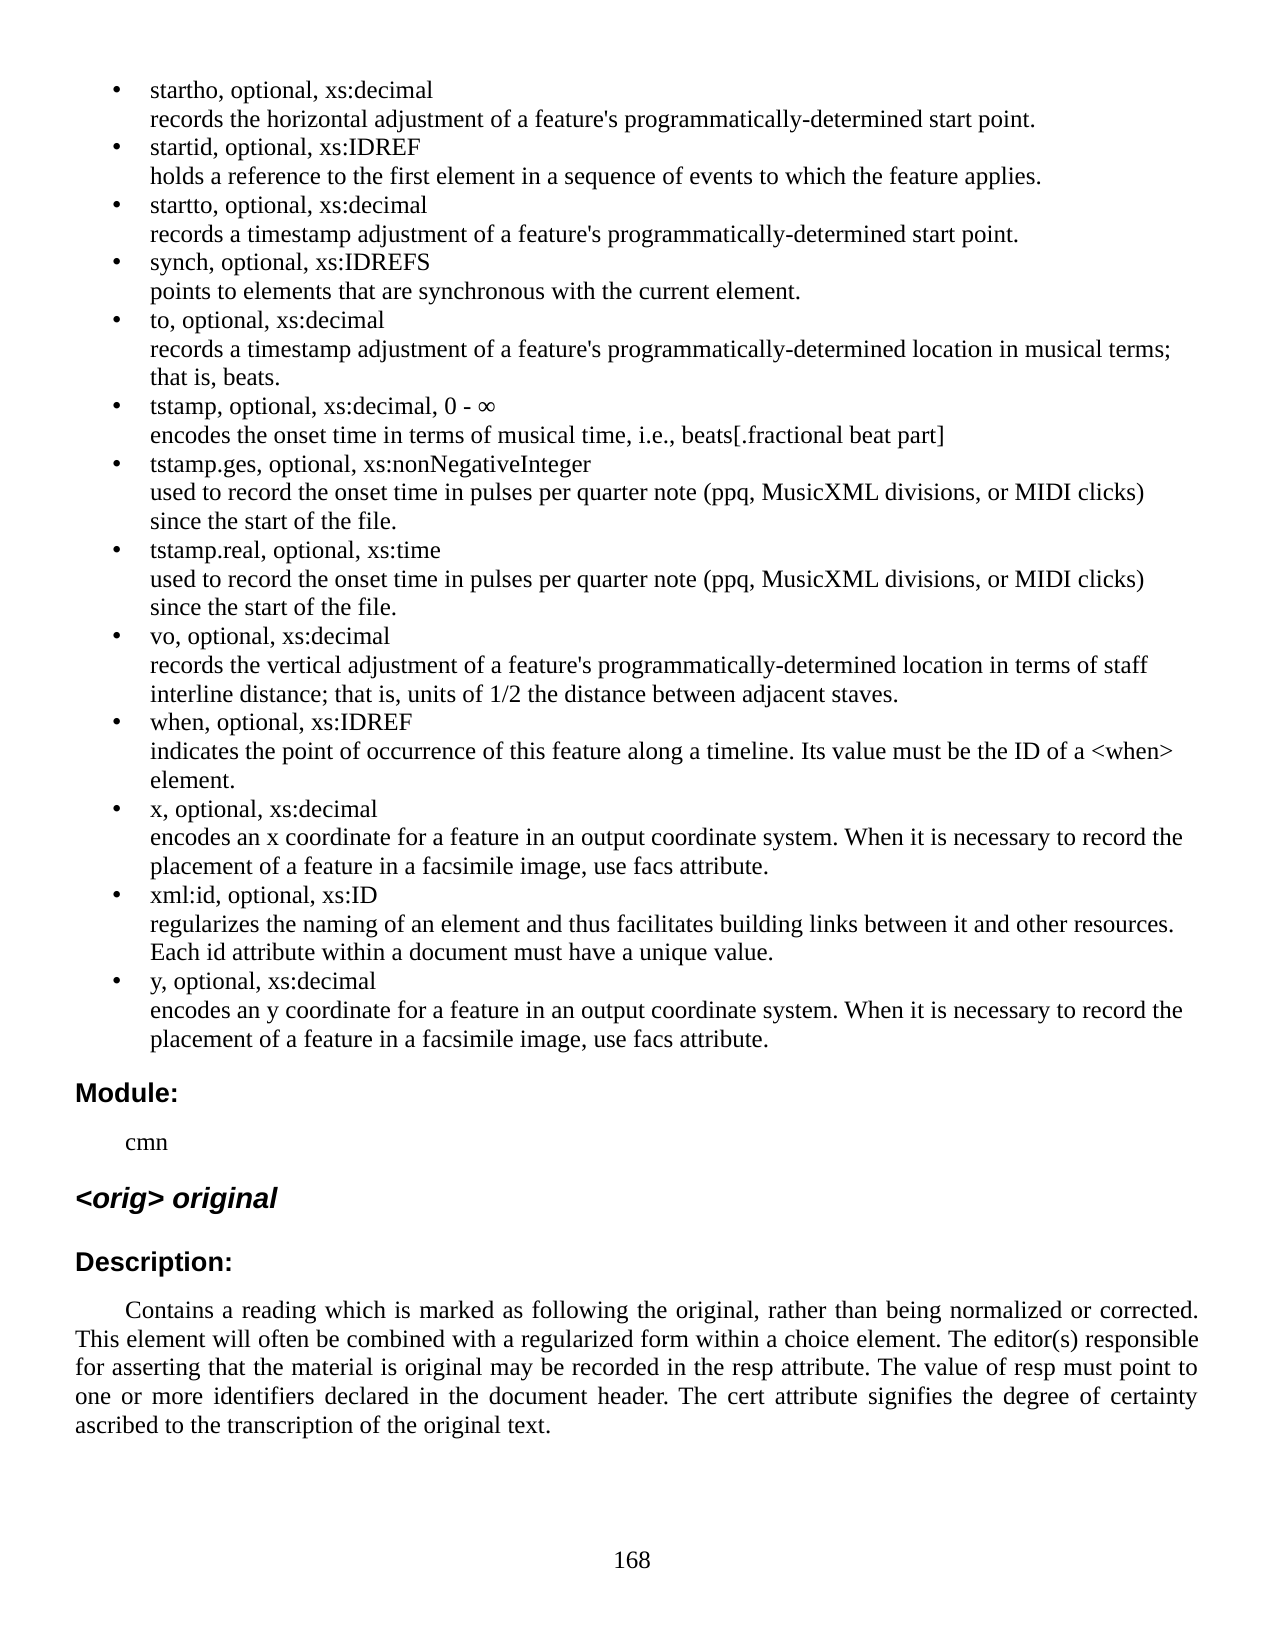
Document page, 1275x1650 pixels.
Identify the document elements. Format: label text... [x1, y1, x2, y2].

subtitle Module: [75, 1077, 1200, 1109]
list vo, optional, xs:decimal records the vertical adjustment of a feature's programmatically-determined location in terms of staff interline distance; that is, units of 1/2 the distance between adjacent staves. [112, 621, 1200, 707]
list synch, optional, xs:IDREFS points to elements that are synchronous with the current element. [112, 247, 1200, 305]
list tstamp, optional, xs:decimal, 0 - ∞ encodes the onset time in terms of musical time, i.e., beats[.fractional beat part] [112, 391, 1200, 449]
list startid, optional, xs:IDREF holds a reference to the first element in a sequence of events to which the feature applies. [112, 132, 1200, 190]
text Contains a reading which is marked as following the original, rather than being normalized or corrected. This element will often be combined with a regularized form within a choice element. The editor(s) responsible for asserting that the material is original may be recorded in the resp attribute. The value of resp must point to one or more identifiers declared in the document header. The cert attribute signifies the degree of certainty ascribed to the transcription of the original text. [75, 1295, 1200, 1439]
list when, optional, xs:IDREF indicates the point of occurrence of this feature along a timeline. Its value must be the ID of a <when> element. [112, 707, 1200, 794]
list to, optional, xs:decimal records a timestamp adjustment of a feature's programmatically-determined location in musical terms; that is, beats. [112, 305, 1200, 391]
list startho, optional, xs:decimal records the horizontal adjustment of a feature's programmatically-determined start point. [112, 75, 1200, 132]
text cmn [75, 1127, 1200, 1156]
list tstamp.ges, optional, xs:nonNegativeInteger used to record the onset time in pulses per quarter note (ppq, MusicXML divisions, or MIDI clicks) since the start of the file. [112, 449, 1200, 535]
subtitle Description: [75, 1246, 1200, 1277]
list startto, optional, xs:decimal records a timestamp adjustment of a feature's programmatically-determined start point. [112, 190, 1200, 247]
subtitle <orig> original [75, 1181, 1200, 1214]
list tstamp.real, optional, xs:time used to record the onset time in pulses per quarter note (ppq, MusicXML divisions, or MIDI clicks) since the start of the file. [112, 535, 1200, 621]
list xml:id, optional, xs:ID regularizes the naming of an element and thus facilitates building links between it and other resources. Each id attribute within a document must have a unique value. [112, 880, 1200, 966]
list x, optional, xs:decimal encodes an x coordinate for a feature in an output coordinate system. When it is necessary to record the placement of a feature in a facsimile image, use facs attribute. [112, 794, 1200, 880]
list y, optional, xs:decimal encodes an y coordinate for a feature in an output coordinate system. When it is necessary to record the placement of a feature in a facsimile image, use facs attribute. [112, 966, 1200, 1052]
